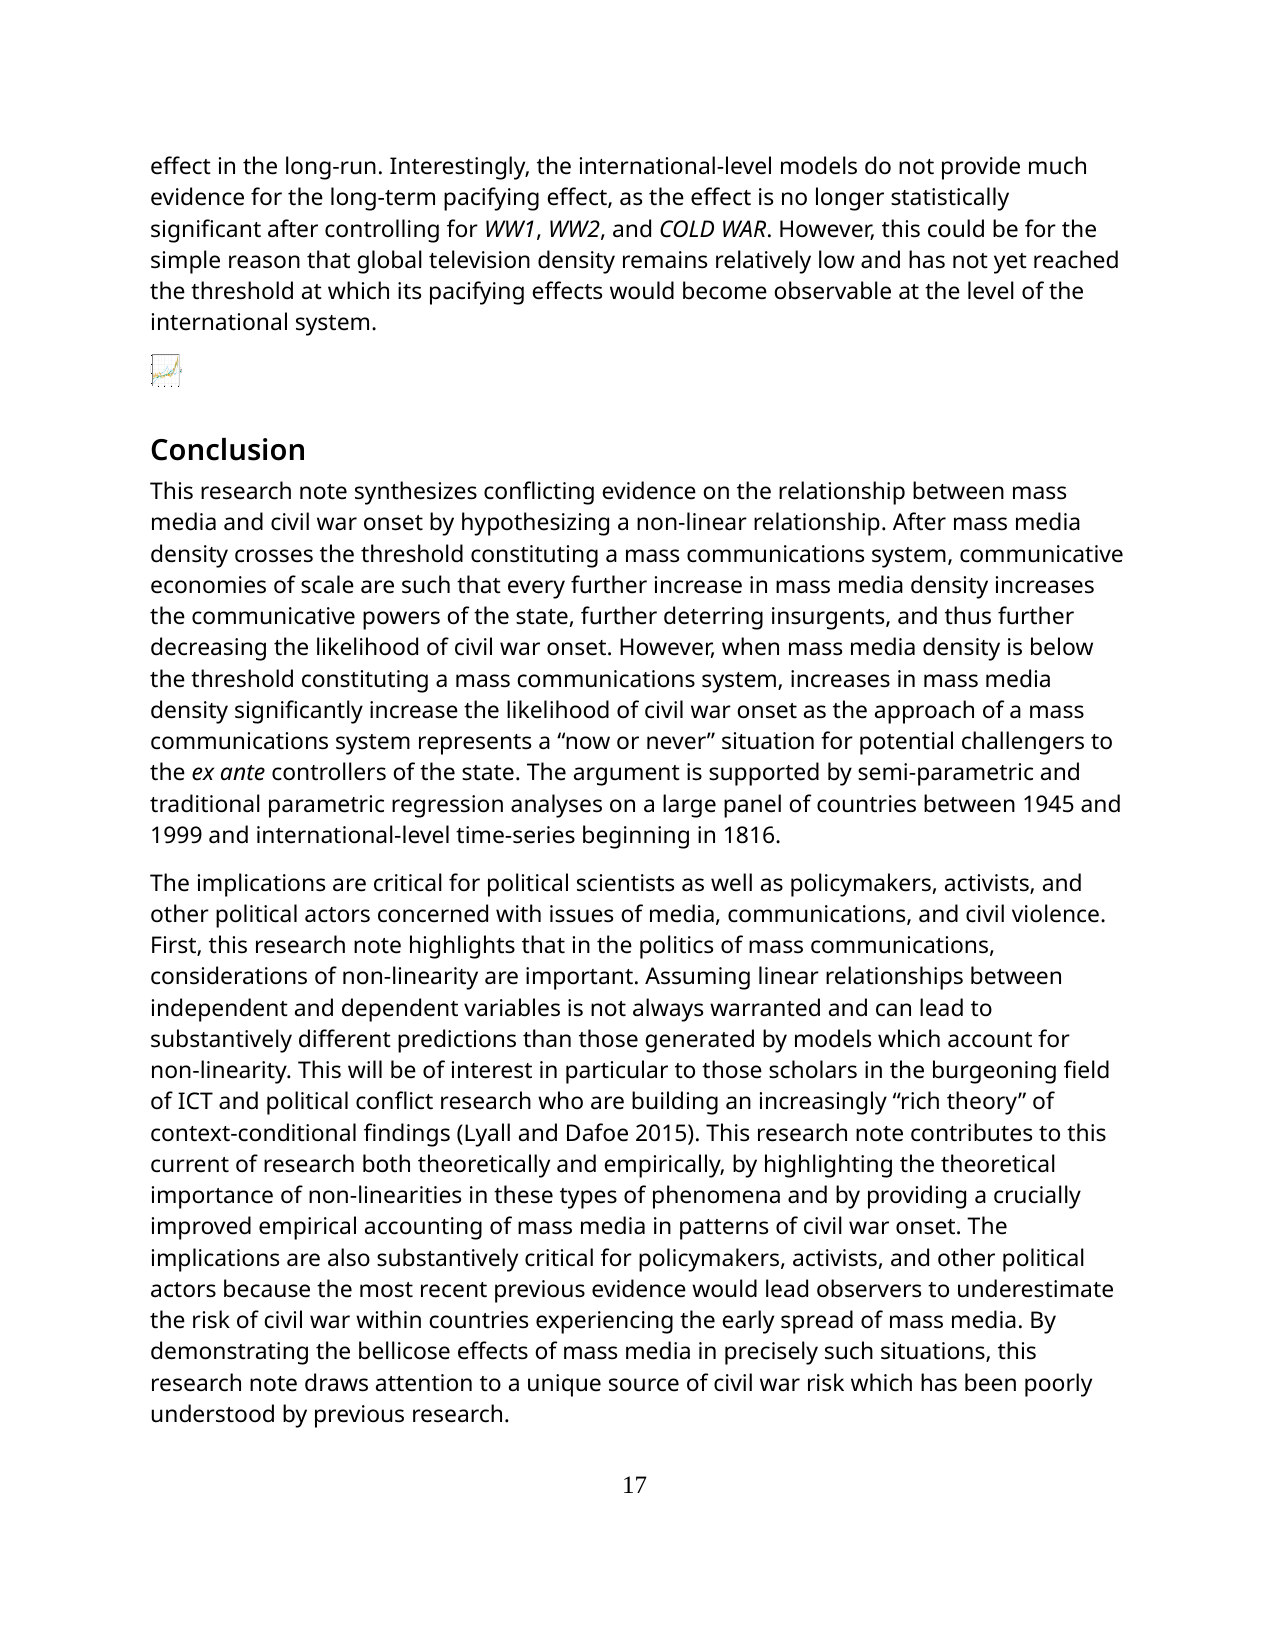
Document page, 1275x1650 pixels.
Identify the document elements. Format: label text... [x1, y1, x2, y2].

text The implications are critical for political scientists as well as policymakers, activists, and other political actors concerned with issues of media, communications, and civil violence. First, this research note highlights that in the politics of mass communications, considerations of non-linearity are important. Assuming linear relationships between independent and dependent variables is not always warranted and can lead to substantively different predictions than those generated by models which account for non-linearity. This will be of interest in particular to those scholars in the burgeoning field of ICT and political conflict research who are building an increasingly “rich theory” of context-conditional findings (Lyall and Dafoe 2015). This research note contributes to this current of research both theoretically and empirically, by highlighting the theoretical importance of non-linearities in these types of phenomena and by providing a crucially improved empirical accounting of mass media in patterns of civil war onset. The implications are also substantively critical for policymakers, activists, and other political actors because the most recent previous evidence would lead observers to underestimate the risk of civil war within countries experiencing the early spread of mass media. By demonstrating the bellicose effects of mass media in precisely such situations, this research note draws attention to a unique source of civil war risk which has been poorly understood by previous research. [150, 867, 1125, 1429]
subtitle Conclusion [150, 429, 1125, 469]
text This research note synthesizes conflicting evidence on the relationship between mass media and civil war onset by hypothesizing a non-linear relationship. After mass media density crosses the threshold constituting a mass communications system, communicative economies of scale are such that every further increase in mass media density increases the communicative powers of the state, further deterring insurgents, and thus further decreasing the likelihood of civil war onset. However, when mass media density is below the threshold constituting a mass communications system, increases in mass media density significantly increase the likelihood of civil war onset as the approach of a mass communications system represents a “now or never” situation for potential challengers to the ex ante controllers of the state. The argument is supported by semi-parametric and traditional parametric regression analyses on a large panel of countries between 1945 and 1999 and international-level time-series beginning in 1816. [150, 475, 1125, 850]
text effect in the long-run. Interestingly, the international-level models do not provide much evidence for the long-term pacifying effect, as the effect is no longer statistically significant after controlling for WW1, WW2, and COLD WAR. However, this could be for the simple reason that global television density remains relatively low and has not yet reached the threshold at which its pacifying effects would become observable at the level of the international system. [150, 150, 1125, 337]
